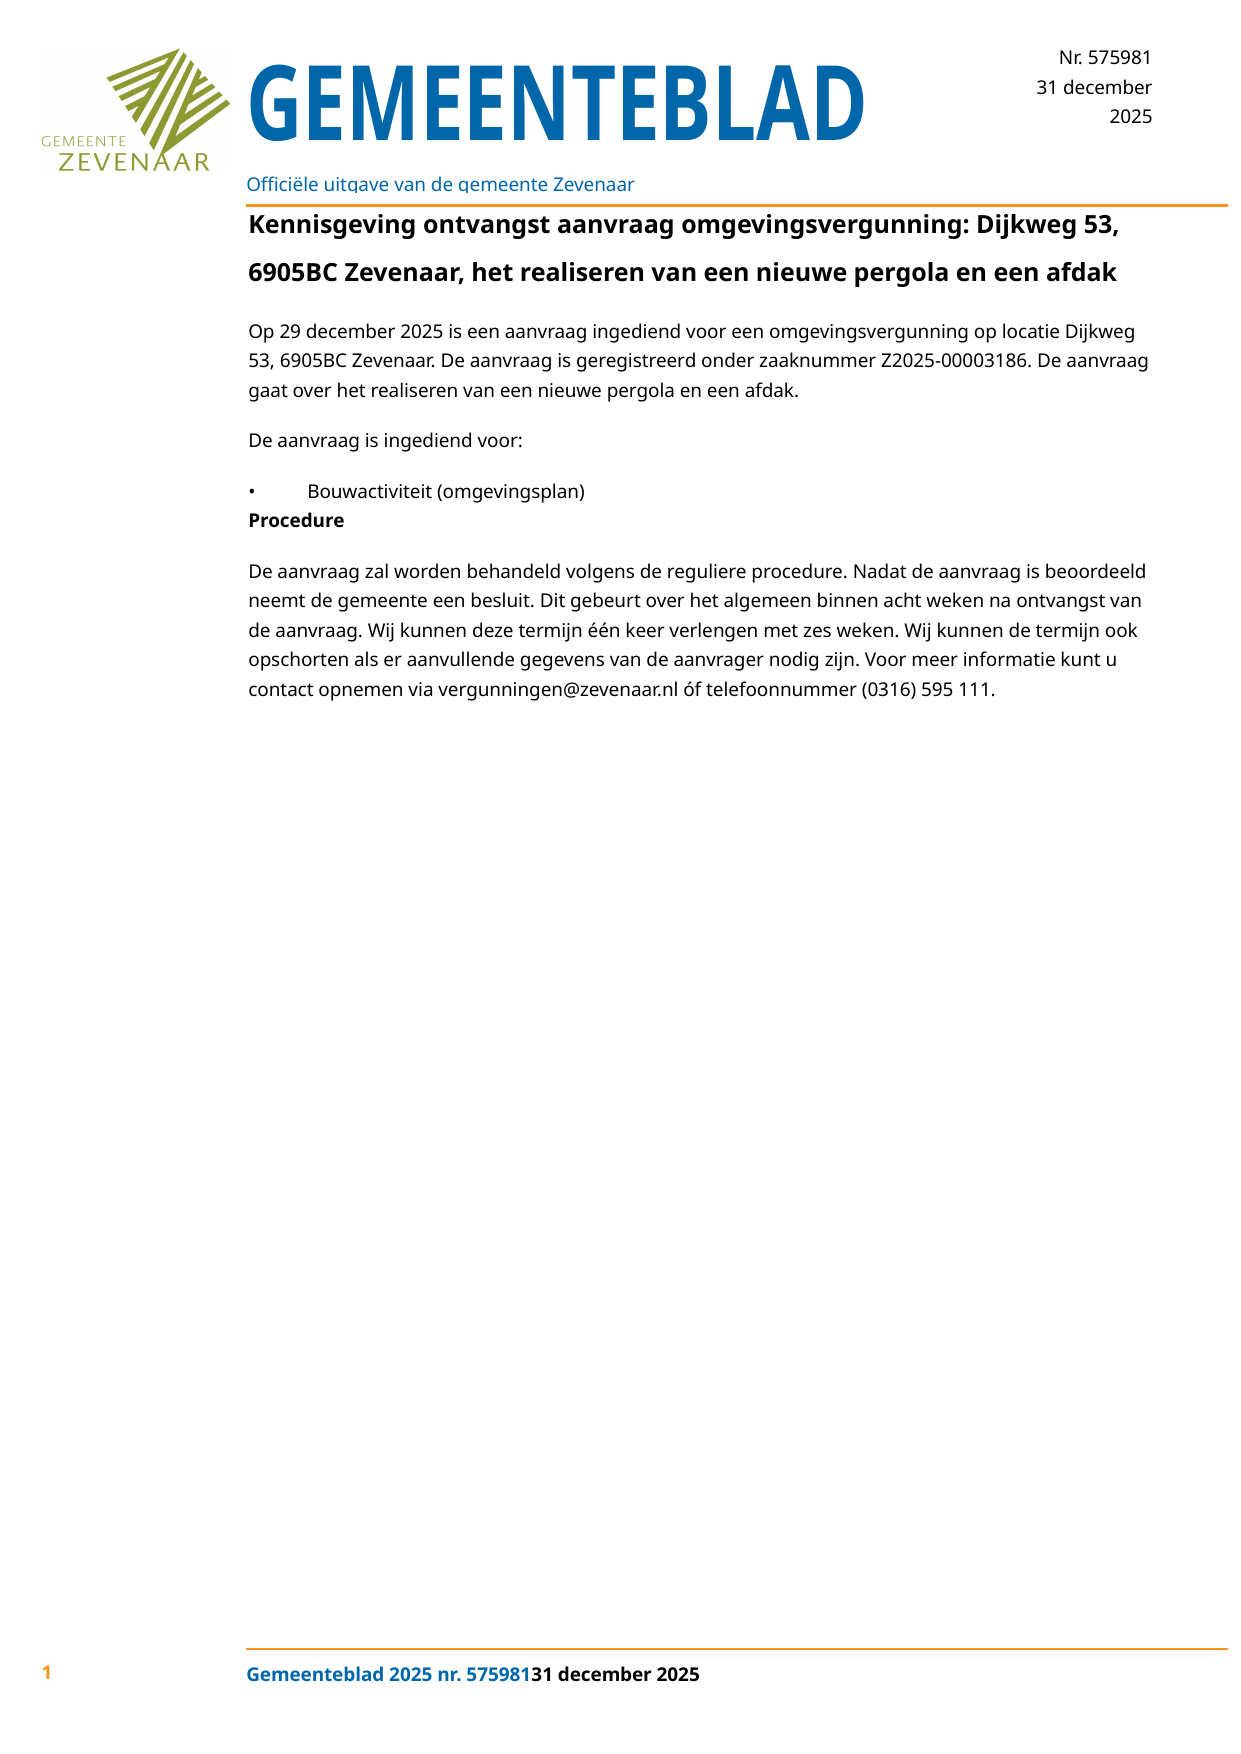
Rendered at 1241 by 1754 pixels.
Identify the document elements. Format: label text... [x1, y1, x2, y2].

picture [41, 47, 231, 172]
text De aanvraag zal worden behandeld volgens de reguliere procedure. Nadat de aanvraag is beoordeeld neemt de gemeente een besluit. Dit gebeurt over het algemeen binnen acht weken na ontvangst van de aanvraag. Wij kunnen deze termijn één keer verlengen met zes weken. Wij kunnen de termijn ook opschorten als er aanvullende gegevens van de aanvrager nodig zijn. Voor meer informatie kunt u contact opnemen via vergunningen@zevenaar.nl óf telefoonnummer (0316) 595 111. [248, 558, 1152, 702]
text Procedure [248, 507, 1152, 533]
text De aanvraag is ingediend voor: [248, 427, 1152, 453]
text Kennisgeving ontvangst aanvraag omgevingsvergunning: Dijkweg 53, 6905BC Zevenaar, het realiseren van een nieuwe pergola en een afdak [248, 207, 1152, 288]
text Op 29 december 2025 is een aanvraag ingediend voor een omgevingsvergunning op locatie Dijkweg 53, 6905BC Zevenaar. De aanvraag is geregistreerd onder zaaknummer Z2025-00003186. De aanvraag gaat over het realiseren van een nieuwe pergola en een afdak. [248, 318, 1152, 403]
list Bouwactiviteit (omgevingsplan) [248, 478, 1152, 504]
